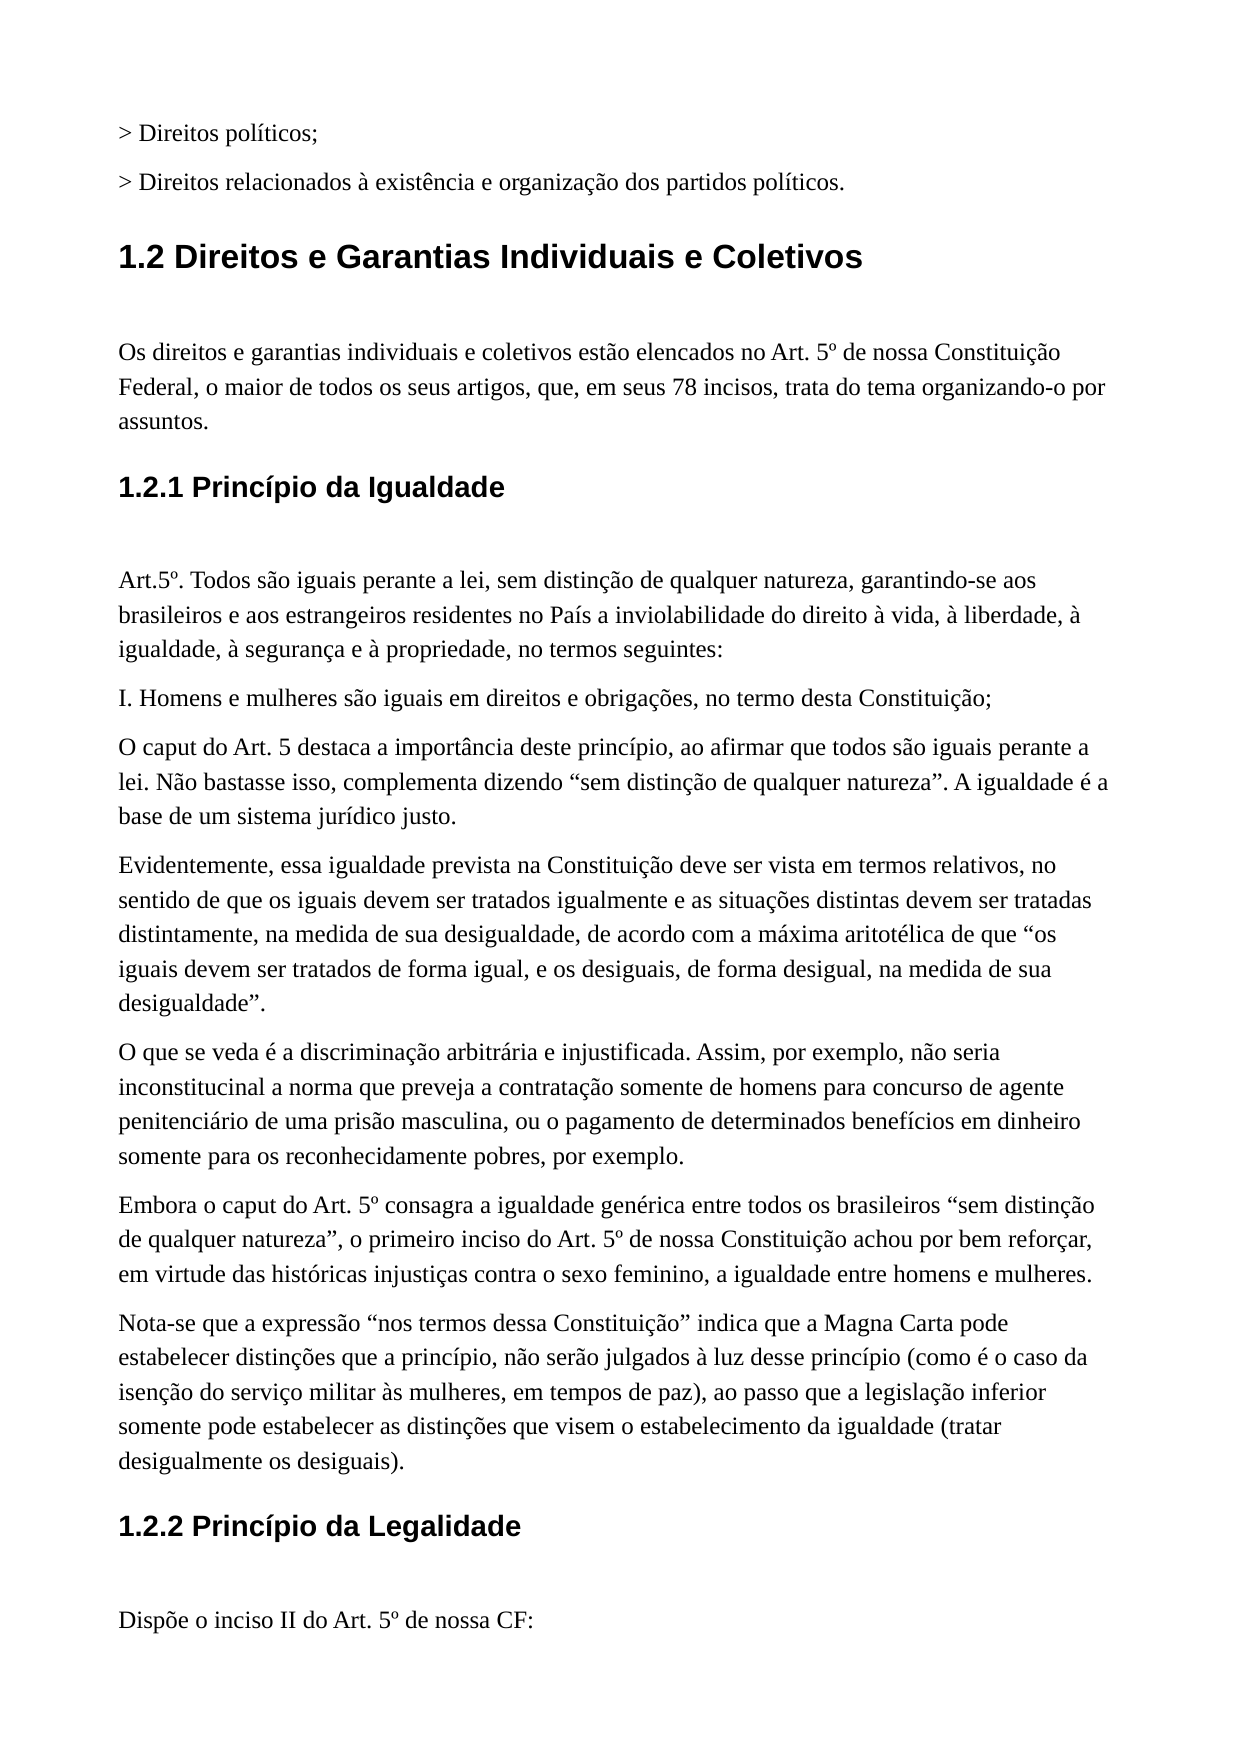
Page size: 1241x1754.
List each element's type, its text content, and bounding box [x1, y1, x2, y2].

text Art.5º. Todos são iguais perante a lei, sem distinção de qualquer natureza, garantindo-se aos brasileiros e aos estrangeiros residentes no País a inviolabilidade do direito à vida, à liberdade, à igualdade, à segurança e à propriedade, no termos seguintes: [118, 565, 1122, 663]
text Os direitos e garantias individuais e coletivos estão elencados no Art. 5º de nossa Constituição Federal, o maior de todos os seus artigos, que, em seus 78 incisos, trata do tema organizando-o por assuntos. [118, 337, 1122, 435]
text Nota-se que a expressão “nos termos dessa Constituição” indica que a Magna Carta pode estabelecer distinções que a princípio, não serão julgados à luz desse princípio (como é o caso da isenção do serviço militar às mulheres, em tempos de paz), ao passo que a legislação inferior somente pode estabelecer as distinções que visem o estabelecimento da igualdade (tratar desigualmente os desiguais). [118, 1308, 1122, 1474]
text Embora o caput do Art. 5º consagra a igualdade genérica entre todos os brasileiros “sem distinção de qualquer natureza”, o primeiro inciso do Art. 5º de nossa Constituição achou por bem reforçar, em virtude das históricas injustiças contra o sexo feminino, a igualdade entre homens e mulheres. [118, 1190, 1122, 1287]
subtitle 1.2 Direitos e Garantias Individuais e Coletivos [118, 237, 1122, 276]
text I. Homens e mulheres são iguais em direitos e obrigações, no termo desta Constituição; [118, 683, 1122, 712]
text Dispõe o inciso II do Art. 5º de nossa CF: [118, 1605, 1122, 1633]
text O que se veda é a discriminação arbitrária e injustificada. Assim, por exemplo, não seria inconstitucinal a norma que preveja a contratação somente de homens para concurso de agente penitenciário de uma prisão masculina, ou o pagamento de determinados benefícios em dinheiro somente para os reconhecidamente pobres, por exemplo. [118, 1037, 1122, 1169]
text > Direitos relacionados à existência e organização dos partidos políticos. [118, 167, 1122, 196]
subtitle 1.2.2 Princípio da Legalidade [118, 1509, 1122, 1543]
subtitle 1.2.1 Princípio da Igualdade [118, 470, 1122, 504]
text Evidentemente, essa igualdade prevista na Constituição deve ser vista em termos relativos, no sentido de que os iguais devem ser tratados igualmente e as situações distintas devem ser tratadas distintamente, na medida de sua desigualdade, de acordo com a máxima aritotélica de que “os iguais devem ser tratados de forma igual, e os desiguais, de forma desigual, na medida de sua desigualdade”. [118, 850, 1122, 1017]
text > Direitos políticos; [118, 118, 1122, 147]
text O caput do Art. 5 destaca a importância deste princípio, ao afirmar que todos são iguais perante a lei. Não bastasse isso, complementa dizendo “sem distinção de qualquer natureza”. A igualdade é a base de um sistema jurídico justo. [118, 732, 1122, 830]
